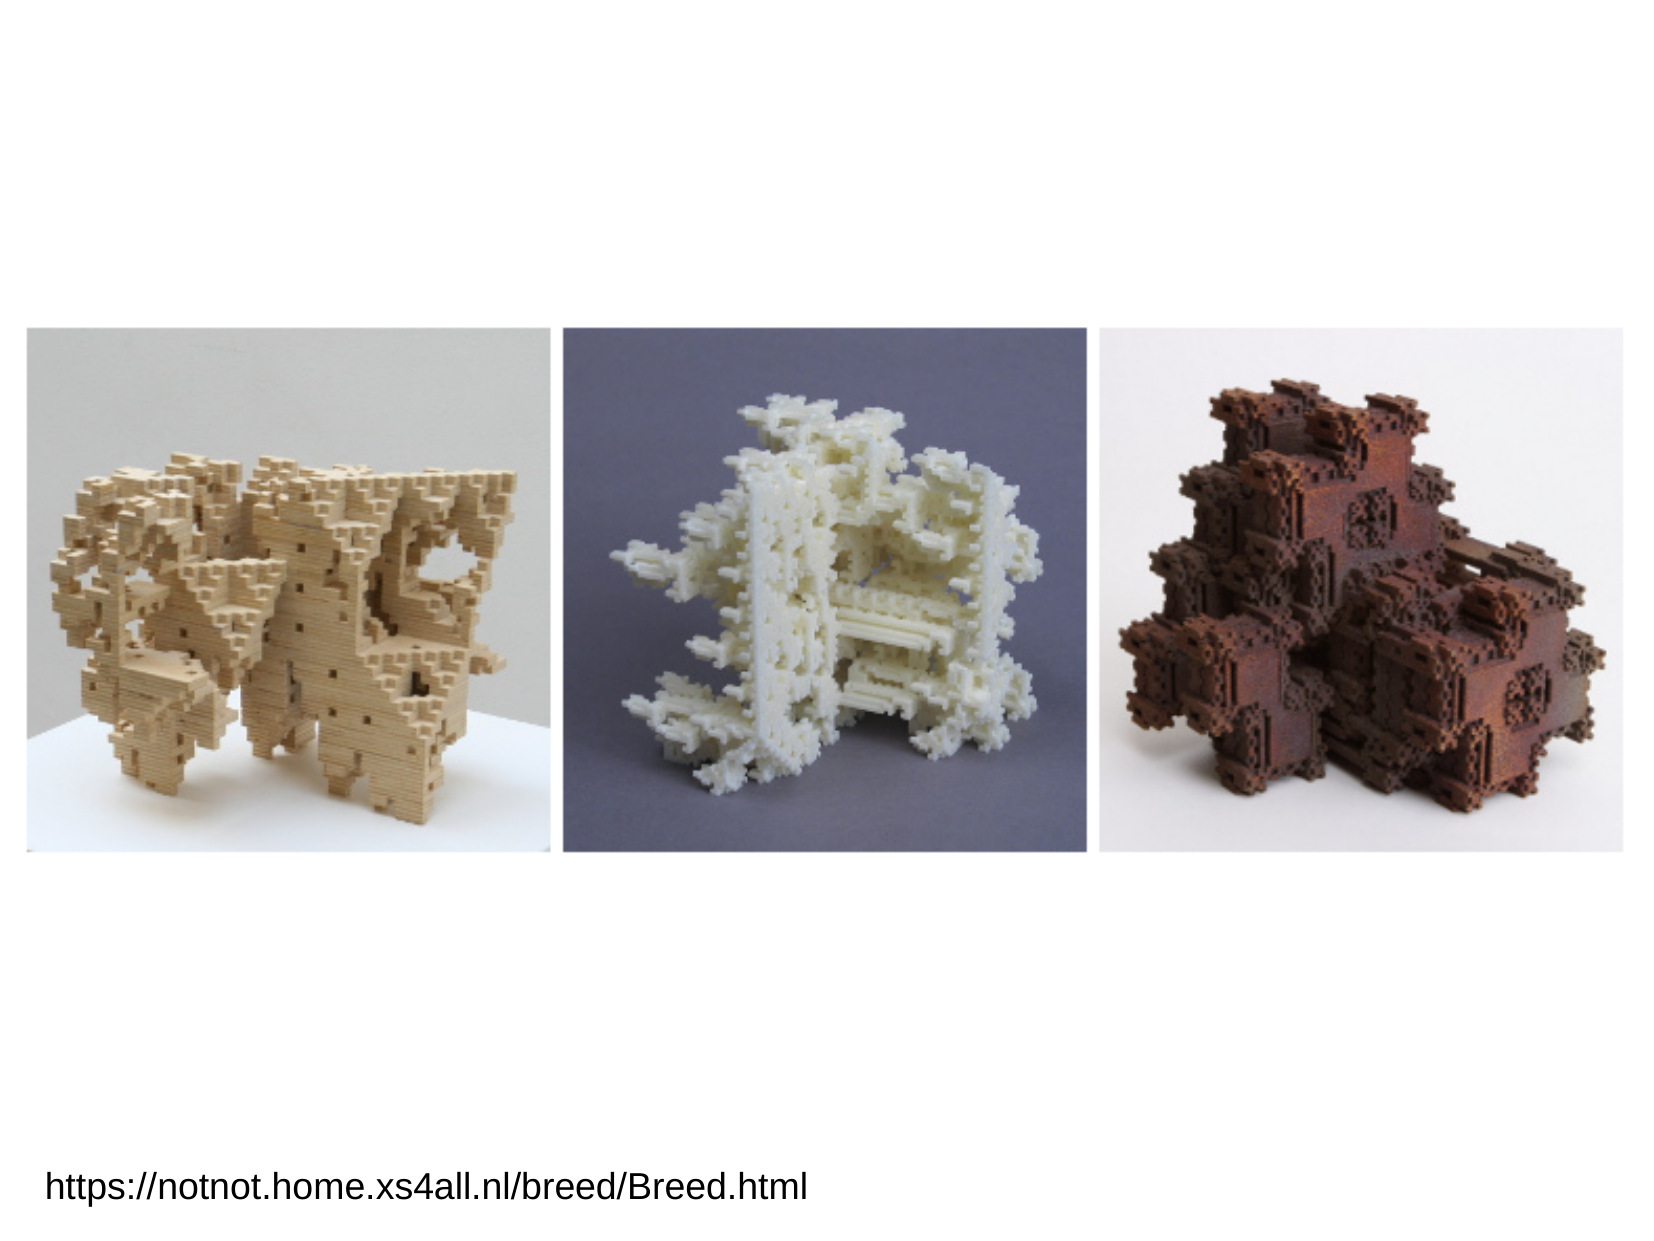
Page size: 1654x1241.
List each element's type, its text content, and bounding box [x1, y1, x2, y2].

picture [19, 320, 1632, 861]
text_box https://notnot.home.xs4all.nl/breed/Breed.html [30, 1158, 824, 1216]
